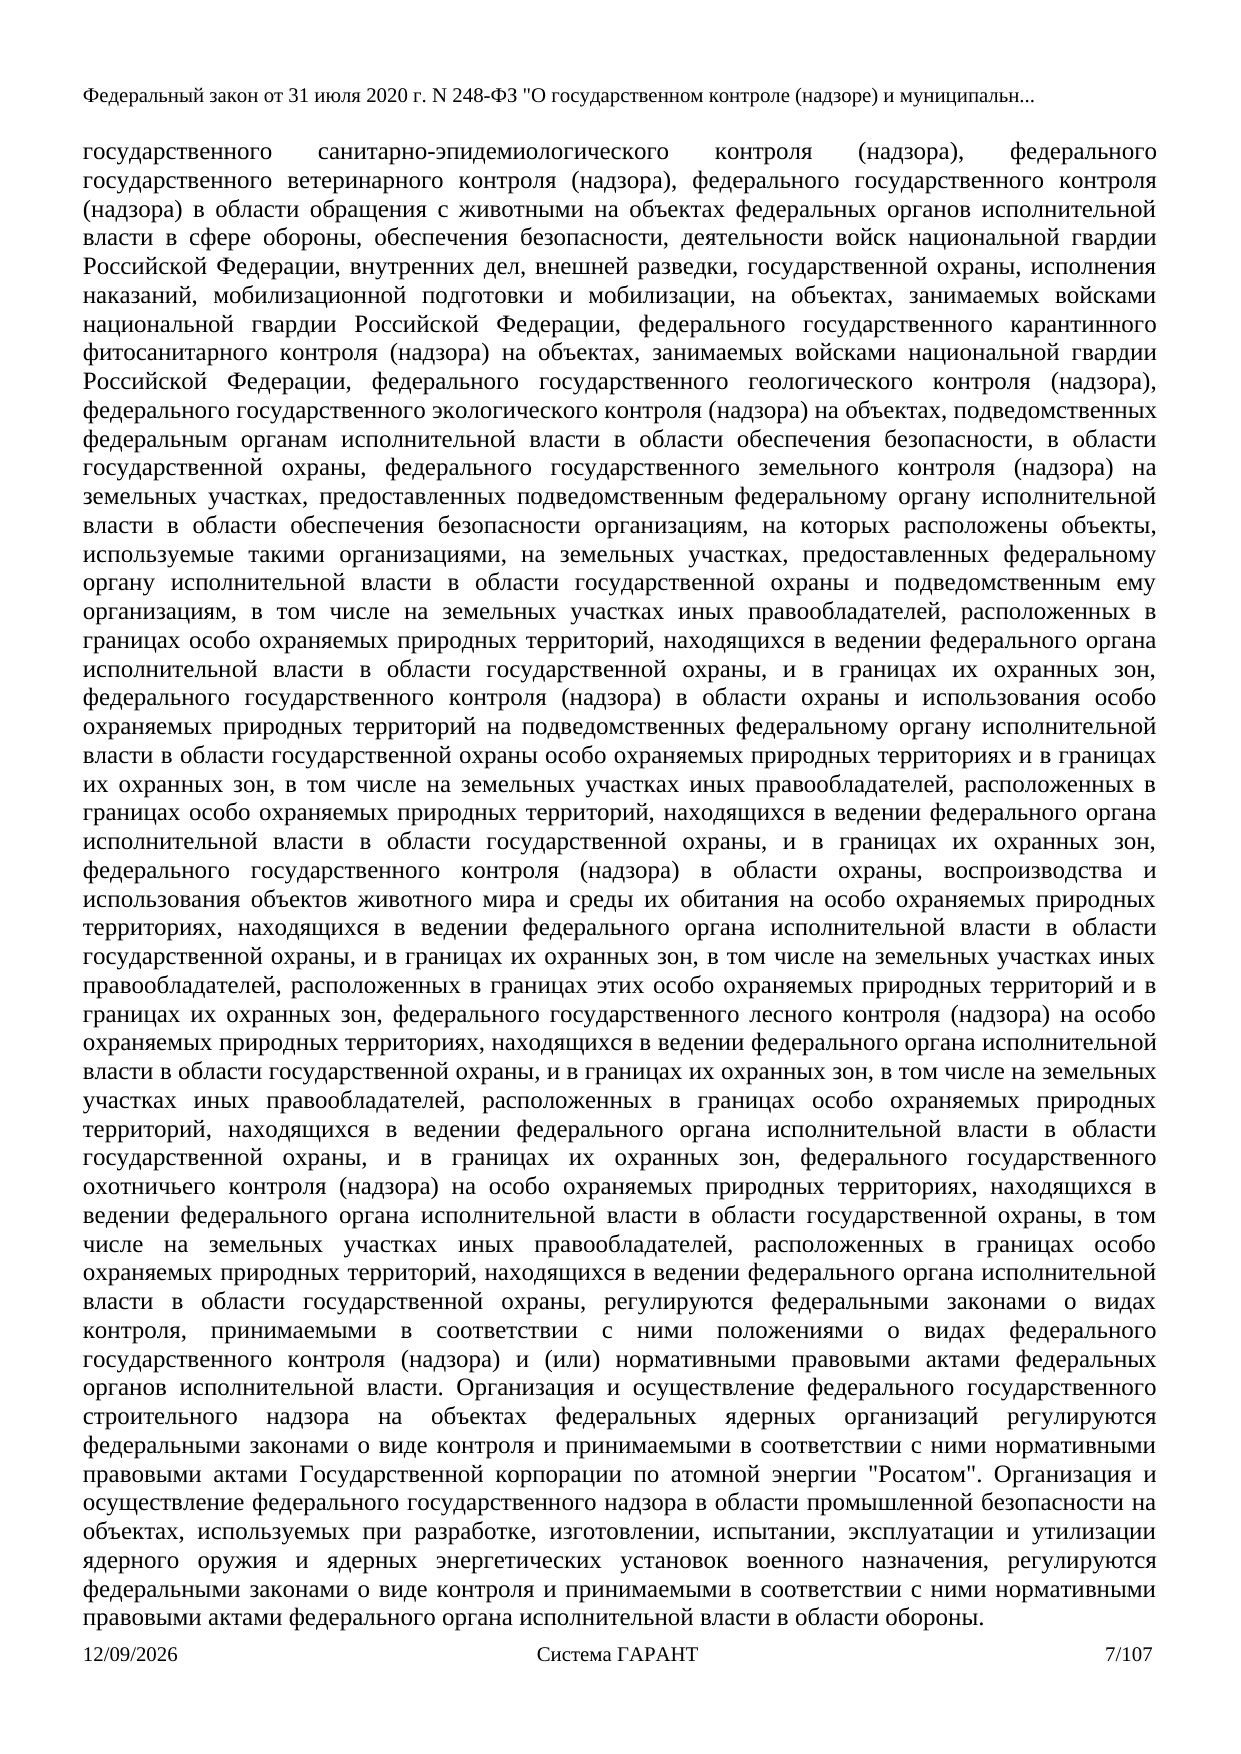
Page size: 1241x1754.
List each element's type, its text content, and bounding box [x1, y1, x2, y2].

text государственного санитарно-эпидемиологического контроля (надзора), федерального государственного ветеринарного контроля (надзора), федерального государственного контроля (надзора) в области обращения с животными на объектах федеральных органов исполнительной власти в сфере обороны, обеспечения безопасности, деятельности войск национальной гвардии Российской Федерации, внутренних дел, внешней разведки, государственной охраны, исполнения наказаний, мобилизационной подготовки и мобилизации, на объектах, занимаемых войсками национальной гвардии Российской Федерации, федерального государственного карантинного фитосанитарного контроля (надзора) на объектах, занимаемых войсками национальной гвардии Российской Федерации, федерального государственного геологического контроля (надзора), федерального государственного экологического контроля (надзора) на объектах, подведомственных федеральным органам исполнительной власти в области обеспечения безопасности, в области государственной охраны, федерального государственного земельного контроля (надзора) на земельных участках, предоставленных подведомственным федеральному органу исполнительной власти в области обеспечения безопасности организациям, на которых расположены объекты, используемые такими организациями, на земельных участках, предоставленных федеральному органу исполнительной власти в области государственной охраны и подведомственным ему организациям, в том числе на земельных участках иных правообладателей, расположенных в границах особо охраняемых природных территорий, находящихся в ведении федерального органа исполнительной власти в области государственной охраны, и в границах их охранных зон, федерального государственного контроля (надзора) в области охраны и использования особо охраняемых природных территорий на подведомственных федеральному органу исполнительной власти в области государственной охраны особо охраняемых природных территориях и в границах их охранных зон, в том числе на земельных участках иных правообладателей, расположенных в границах особо охраняемых природных территорий, находящихся в ведении федерального органа исполнительной власти в области государственной охраны, и в границах их охранных зон, федерального государственного контроля (надзора) в области охраны, воспроизводства и использования объектов животного мира и среды их обитания на особо охраняемых природных территориях, находящихся в ведении федерального органа исполнительной власти в области государственной охраны, и в границах их охранных зон, в том числе на земельных участках иных правообладателей, расположенных в границах этих особо охраняемых природных территорий и в границах их охранных зон, федерального государственного лесного контроля (надзора) на особо охраняемых природных территориях, находящихся в ведении федерального органа исполнительной власти в области государственной охраны, и в границах их охранных зон, в том числе на земельных участках иных правообладателей, расположенных в границах особо охраняемых природных территорий, находящихся в ведении федерального органа исполнительной власти в области государственной охраны, и в границах их охранных зон, федерального государственного охотничьего контроля (надзора) на особо охраняемых природных территориях, находящихся в ведении федерального органа исполнительной власти в области государственной охраны, в том числе на земельных участках иных правообладателей, расположенных в границах особо охраняемых природных территорий, находящихся в ведении федерального органа исполнительной власти в области государственной охраны, регулируются федеральными законами о видах контроля, принимаемыми в соответствии с ними положениями о видах федерального государственного контроля (надзора) и (или) нормативными правовыми актами федеральных органов исполнительной власти. Организация и осуществление федерального государственного строительного надзора на объектах федеральных ядерных организаций регулируются федеральными законами о виде контроля и принимаемыми в соответствии с ними нормативными правовыми актами Государственной корпорации по атомной энергии "Росатом". Организация и осуществление федерального государственного надзора в области промышленной безопасности на объектах, используемых при разработке, изготовлении, испытании, эксплуатации и утилизации ядерного оружия и ядерных энергетических установок военного назначения, регулируются федеральными законами о виде контроля и принимаемыми в соответствии с ними нормативными правовыми актами федерального органа исполнительной власти в области обороны. [83, 136, 1157, 1631]
